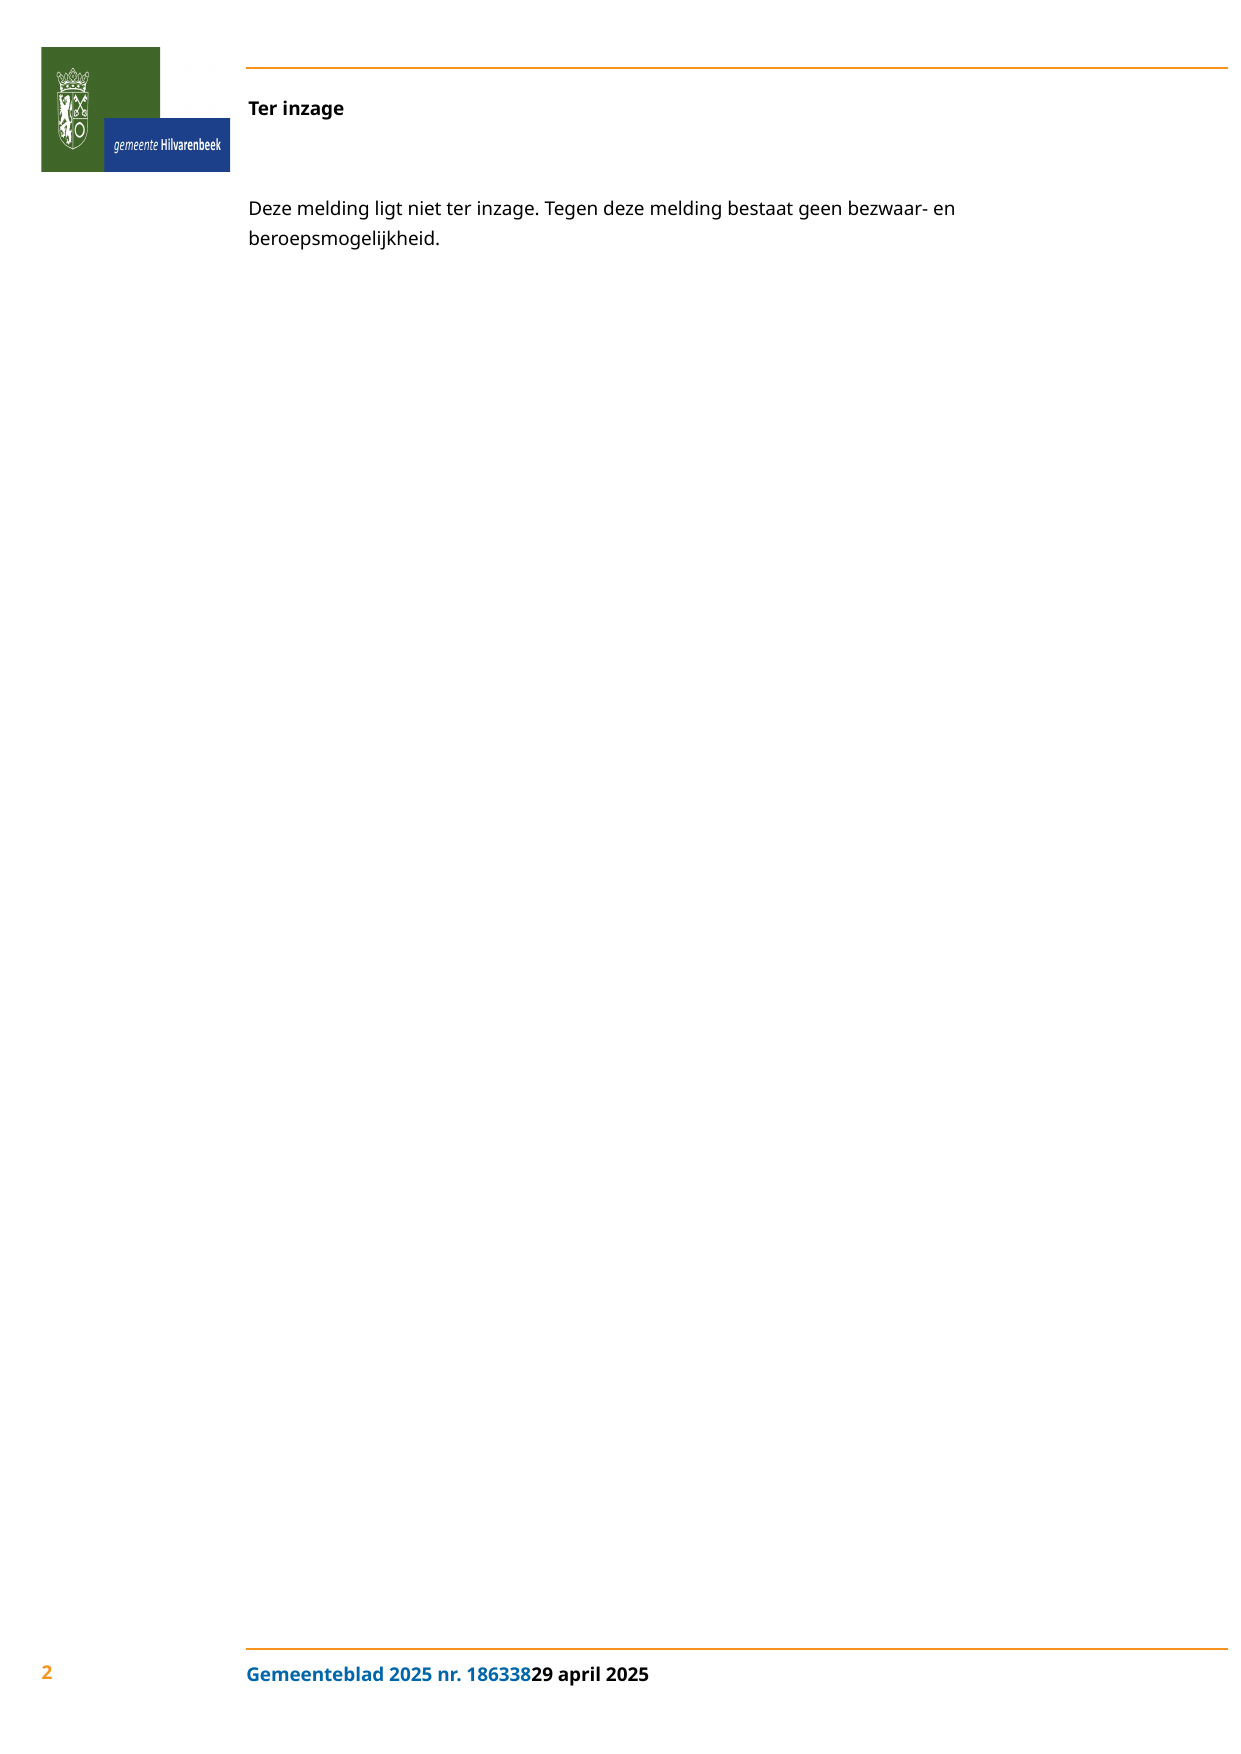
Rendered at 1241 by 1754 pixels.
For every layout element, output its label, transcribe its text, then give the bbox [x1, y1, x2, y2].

text Deze melding ligt niet ter inzage. Tegen deze melding bestaat geen bezwaar- en beroepsmogelijkheid. [248, 196, 1152, 251]
picture [41, 47, 231, 172]
text Ter inzage [248, 95, 1152, 121]
